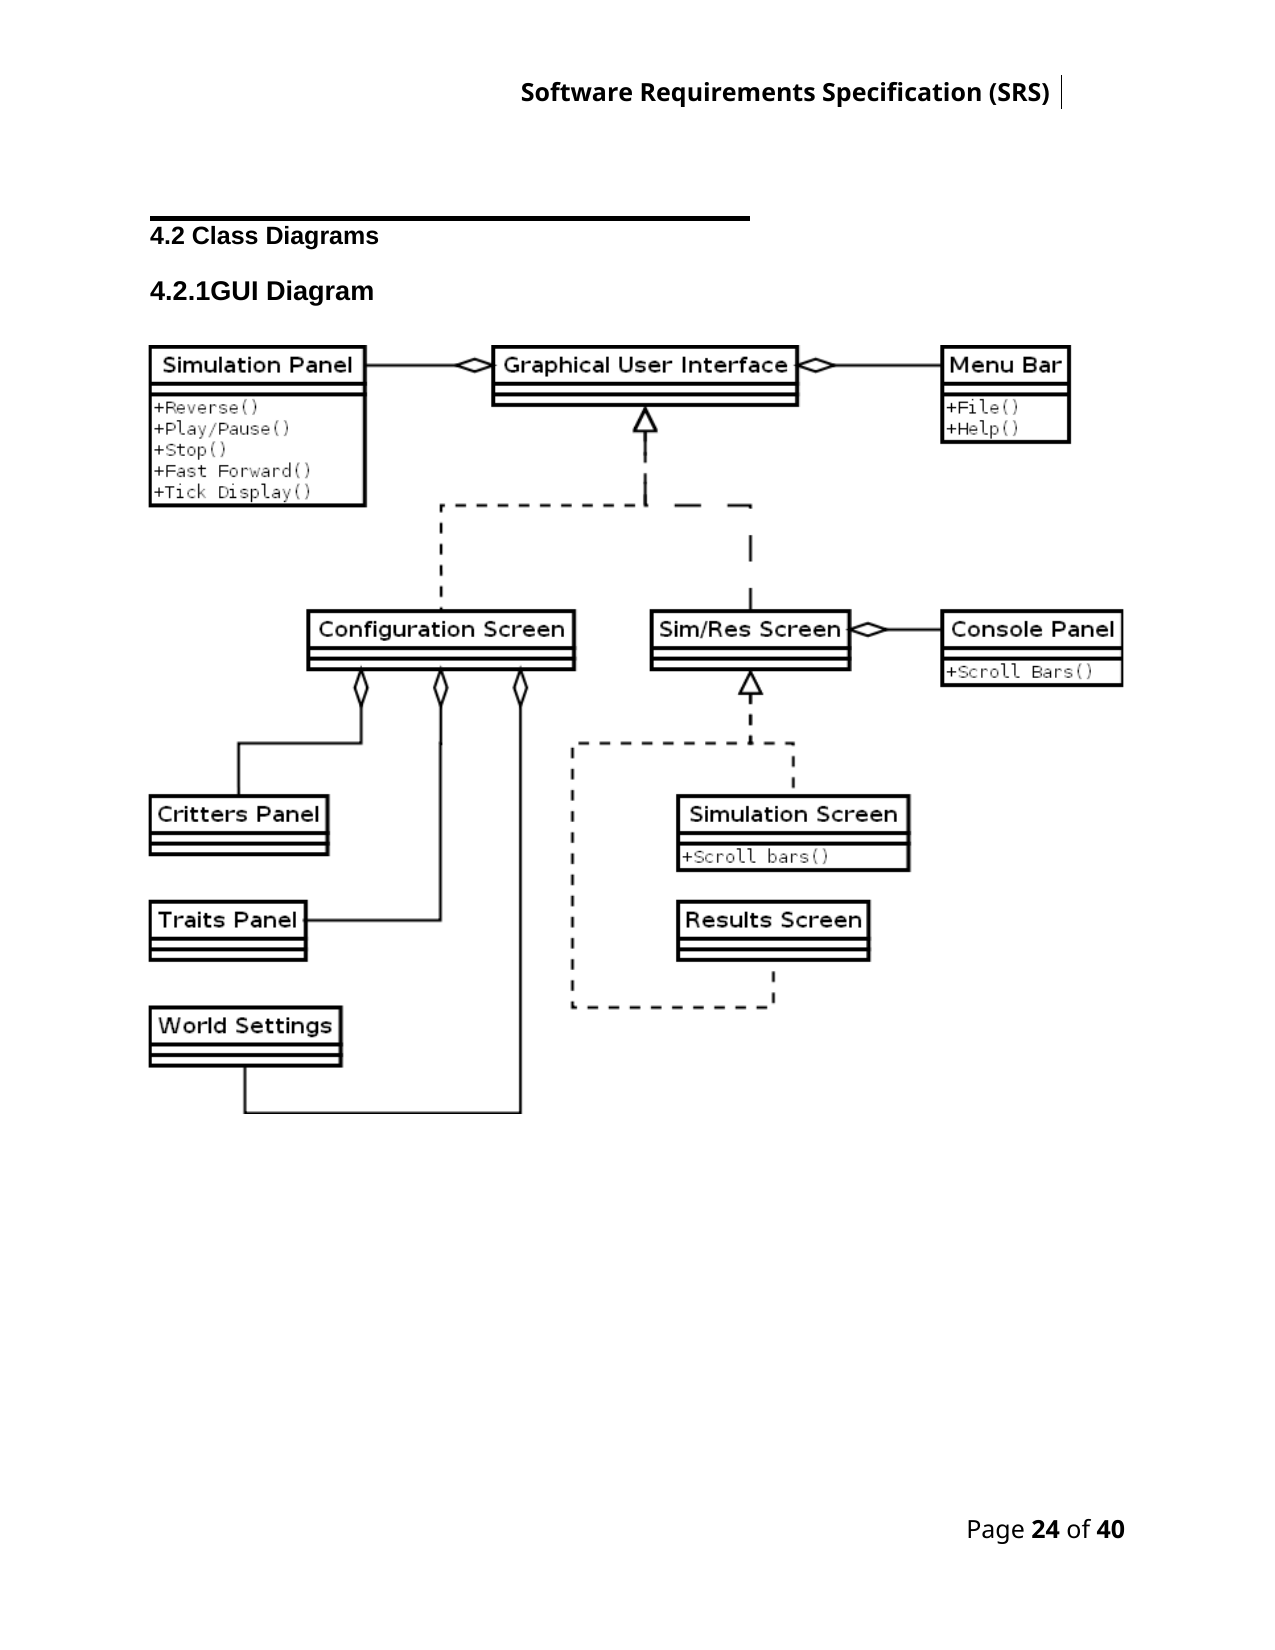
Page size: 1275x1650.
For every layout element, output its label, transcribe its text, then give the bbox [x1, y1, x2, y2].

subtitle Class Diagrams [150, 221, 750, 250]
picture [148, 345, 1124, 1114]
subtitle GUI Diagram [150, 275, 1125, 306]
